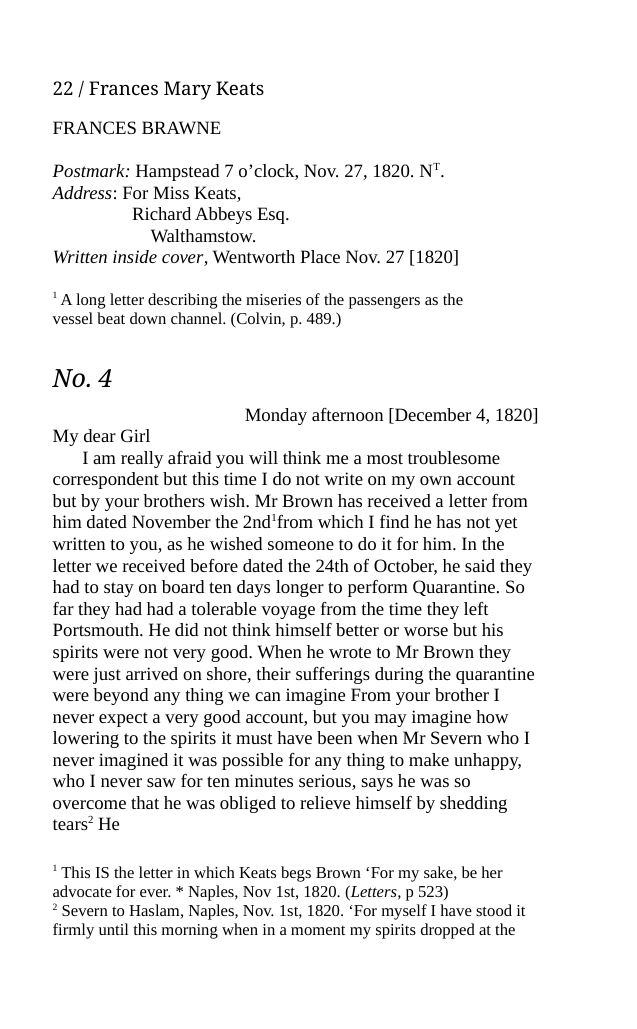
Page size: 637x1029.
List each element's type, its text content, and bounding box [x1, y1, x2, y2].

text vessel beat down channel. (Colvin, p. 489.) [52, 309, 538, 328]
text 1 This IS the letter in which Keats begs Brown ‘For my sake, be her advocate for ever. * Naples, Nov 1st, 1820. (Letters, p 523) [52, 862, 538, 901]
text Monday afternoon [December 4, 1820] [52, 404, 538, 425]
subtitle No. 4 [52, 361, 538, 395]
text Address: For Miss Keats, [52, 182, 538, 203]
text FRANCES BRAWNE [52, 117, 538, 139]
text Written inside cover, Wentworth Place Nov. 27 [1820] [52, 246, 538, 268]
text Walthamstow. [52, 225, 538, 246]
text My dear Girl [52, 425, 538, 447]
text 2 Severn to Haslam, Naples, Nov. 1st, 1820. ‘For myself I have stood it firmly until this morning when in a moment my spirits dropped at the [52, 901, 538, 939]
text Richard Abbeys Esq. [52, 203, 538, 225]
text Postmark: Hampstead 7 o’clock, Nov. 27, 1820. NT. [52, 160, 538, 182]
text I am really afraid you will think me a most troublesome correspondent but this time I do not write on my own account but by your brothers wish. Mr Brown has received a letter from him dated November the 2nd1from which I find he has not yet written to you, as he wished someone to do it for him. In the letter we received before dated the 24th of October, he said they had to stay on board ten days longer to perform Quarantine. So far they had had a tolerable voyage from the time they left Portsmouth. He did not think himself better or worse but his spirits were not very good. When he wrote to Mr Brown they were just arrived on shore, their sufferings during the quarantine were beyond any thing we can imagine From your brother I never expect a very good account, but you may imagine how lowering to the spirits it must have been when Mr Severn who I never imagined it was possible for any thing to make unhappy, who I never saw for ten minutes serious, says he was so overcome that he was obliged to relieve himself by shedding tears2 He [52, 447, 538, 835]
text 1 A long letter describing the miseries of the passengers as the [52, 289, 538, 309]
